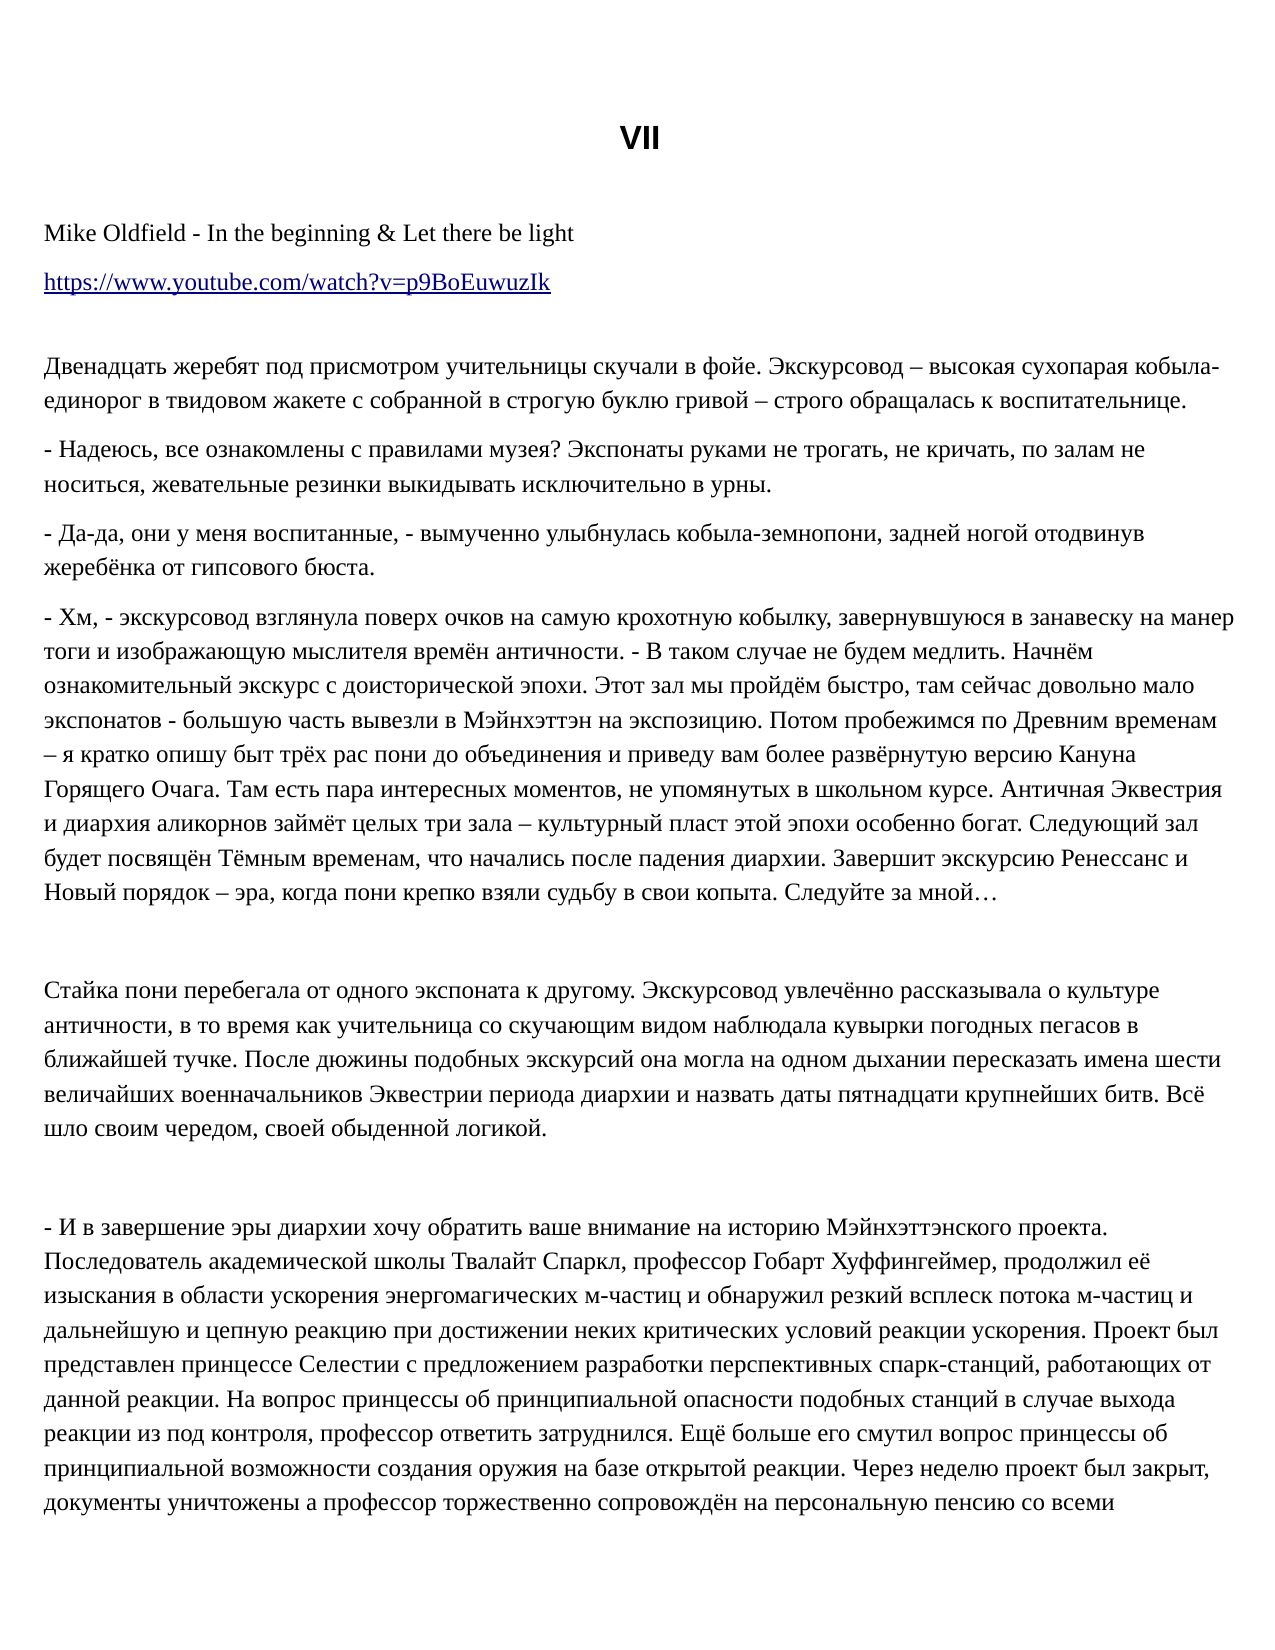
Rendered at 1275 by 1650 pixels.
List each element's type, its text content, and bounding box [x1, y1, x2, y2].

text Двенадцать жеребят под присмотром учительницы скучали в фойе. Экскурсовод – высокая сухопарая кобыла-единорог в твидовом жакете c собранной в строгую буклю гривой – строго обращалась к воспитательнице. [44, 351, 1236, 414]
text Mike Oldfield - In the beginning & Let there be light [44, 218, 1236, 247]
text - Надеюсь, все ознакомлены с правилами музея? Экспонаты руками не трогать, не кричать, по залам не носиться, жевательные резинки выкидывать исключительно в урны. [44, 434, 1236, 498]
text Стайка пони перебегала от одного экспоната к другому. Экскурсовод увлечённо рассказывала о культуре античности, в то время как учительница со скучающим видом наблюдала кувырки погодных пегасов в ближайшей тучке. После дюжины подобных экскурсий она могла на одном дыхании пересказать имена шести величайших военначальников Эквестрии периода диархии и назвать даты пятнадцати крупнейших битв. Всё шло своим чередом, своей обыденной логикой. [44, 976, 1236, 1142]
text - И в завершение эры диархии хочу обратить ваше внимание на историю Мэйнхэттэнского проекта. Последователь академической школы Твалайт Спаркл, профессор Гобарт Хуффингеймер, продолжил её изыскания в области ускорения энергомагических м-частиц и обнаружил резкий всплеск потока м-частиц и дальнейшую и цепную реакцию при достижении неких критических условий реакции ускорения. Проект был представлен принцессе Селестии с предложением разработки перспективных спарк-станций, работающих от данной реакции. На вопрос принцессы об принципиальной опасности подобных станций в случае выхода реакции из под контроля, профессор ответить затруднился. Ещё больше его смутил вопрос принцессы об принципиальной возможности создания оружия на базе открытой реакции. Через неделю проект был закрыт, документы уничтожены а профессор торжественно сопровождён на персональную пенсию со всеми [44, 1212, 1236, 1516]
text https://www.youtube.com/watch?v=p9BoEuwuzIk [44, 267, 1236, 331]
text - Хм, - экскурсовод взглянула поверх очков на самую крохотную кобылку, завернувшуюся в занавеску на манер тоги и изображающую мыслителя времён античности. - В таком случае не будем медлить. Начнём ознакомительный экскурс с доисторической эпохи. Этот зал мы пройдём быстро, там сейчас довольно мало экспонатов - большую часть вывезли в Мэйнхэттэн на экспозицию. Потом пробежимся по Древним временам – я кратко опишу быт трёх рас пони до объединения и приведу вам более развёрнутую версию Кануна Горящего Очага. Там есть пара интересных моментов, не упомянутых в школьном курсе. Античная Эквестрия и диархия аликорнов займёт целых три зала – культурный пласт этой эпохи особенно богат. Следующий зал будет посвящён Тёмным временам, что начались после падения диархии. Завершит экскурсию Ренессанс и Новый порядок – эра, когда пони крепко взяли судьбу в свои копыта. Следуйте за мной… [44, 602, 1236, 906]
text - Да-да, они у меня воспитанные, - вымученно улыбнулась кобыла-земнопони, задней ногой отодвинув жеребёнка от гипсового бюста. [44, 518, 1236, 581]
subtitle VII [44, 118, 1236, 157]
